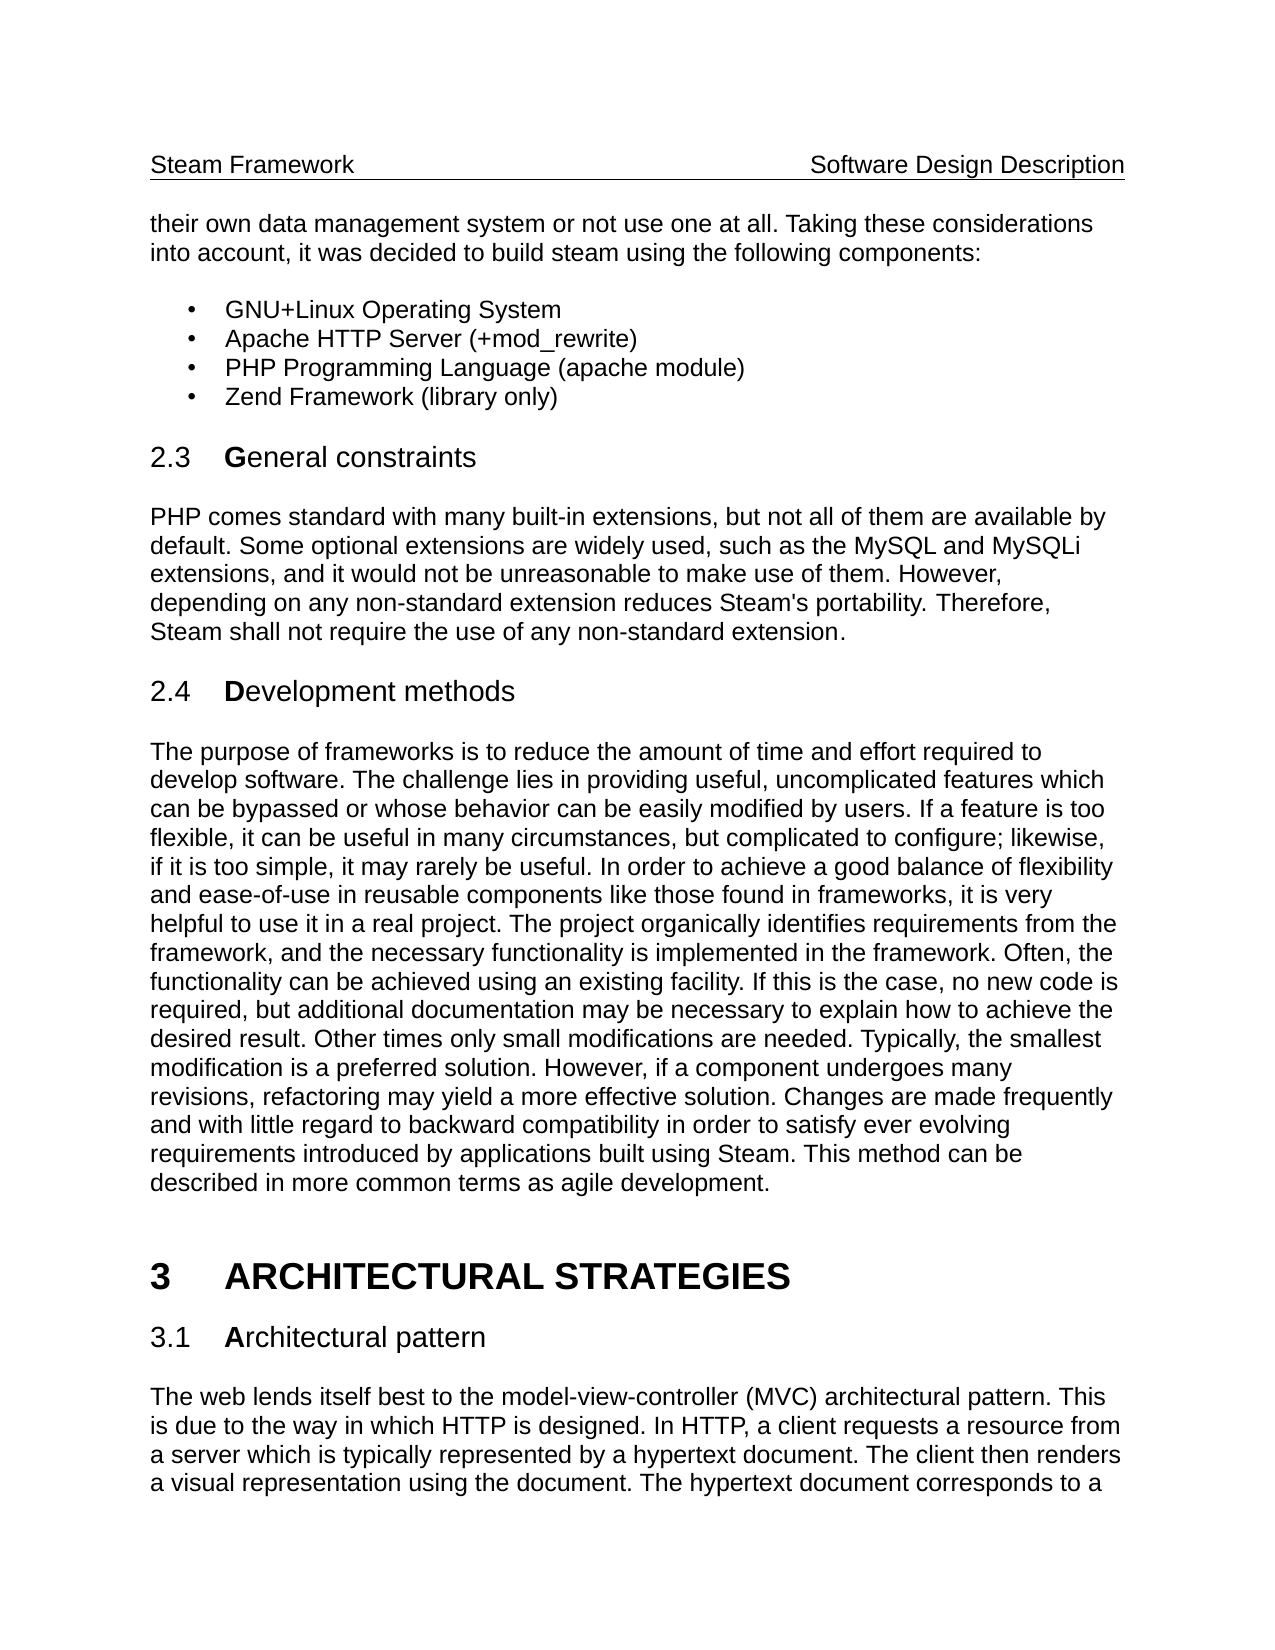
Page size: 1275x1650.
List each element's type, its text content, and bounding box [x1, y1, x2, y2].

list Zend Framework (library only) [187, 382, 1125, 411]
subtitle 2.3 General constraints [150, 440, 1125, 473]
list GNU+Linux Operating System [187, 296, 1125, 324]
text PHP comes standard with many built-in extensions, but not all of them are available by default. Some optional extensions are widely used, such as the MySQL and MySQLi extensions, and it would not be unreasonable to make use of them. However, depending on any non-standard extension reduces Steam's portability. Therefore, Steam shall not require the use of any non-standard extension. [150, 502, 1125, 646]
text their own data management system or not use one at all. Taking these considerations into account, it was decided to build steam using the following components: [150, 209, 1125, 267]
subtitle 3 ARCHITECTURAL STRATEGIES [150, 1254, 1125, 1297]
list Apache HTTP Server (+mod_rewrite) [187, 324, 1125, 353]
text The purpose of frameworks is to reduce the amount of time and effort required to develop software. The challenge lies in providing useful, uncomplicated features which can be bypassed or whose behavior can be easily modified by users. If a feature is too flexible, it can be useful in many circumstances, but complicated to configure; likewise, if it is too simple, it may rarely be useful. In order to achieve a good balance of flexibility and ease-of-use in reusable components like those found in frameworks, it is very helpful to use it in a real project. The project organically identifies requirements from the framework, and the necessary functionality is implemented in the framework. Often, the functionality can be achieved using an existing facility. If this is the case, no new code is required, but additional documentation may be necessary to explain how to achieve the desired result. Other times only small modifications are needed. Typically, the smallest modification is a preferred solution. However, if a component undergoes many revisions, refactoring may yield a more effective solution. Changes are made frequently and with little regard to backward compatibility in order to satisfy ever evolving requirements introduced by applications built using Steam. This method can be described in more common terms as agile development. [150, 737, 1125, 1197]
subtitle 3.1 Architectural pattern [150, 1320, 1125, 1353]
list PHP Programming Language (apache module) [187, 353, 1125, 382]
text The web lends itself best to the model-view-controller (MVC) architectural pattern. This is due to the way in which HTTP is designed. In HTTP, a client requests a resource from a server which is typically represented by a hypertext document. The client then renders a visual representation using the document. The hypertext document corresponds to a [150, 1382, 1125, 1497]
subtitle 2.4 Development methods [150, 674, 1125, 708]
